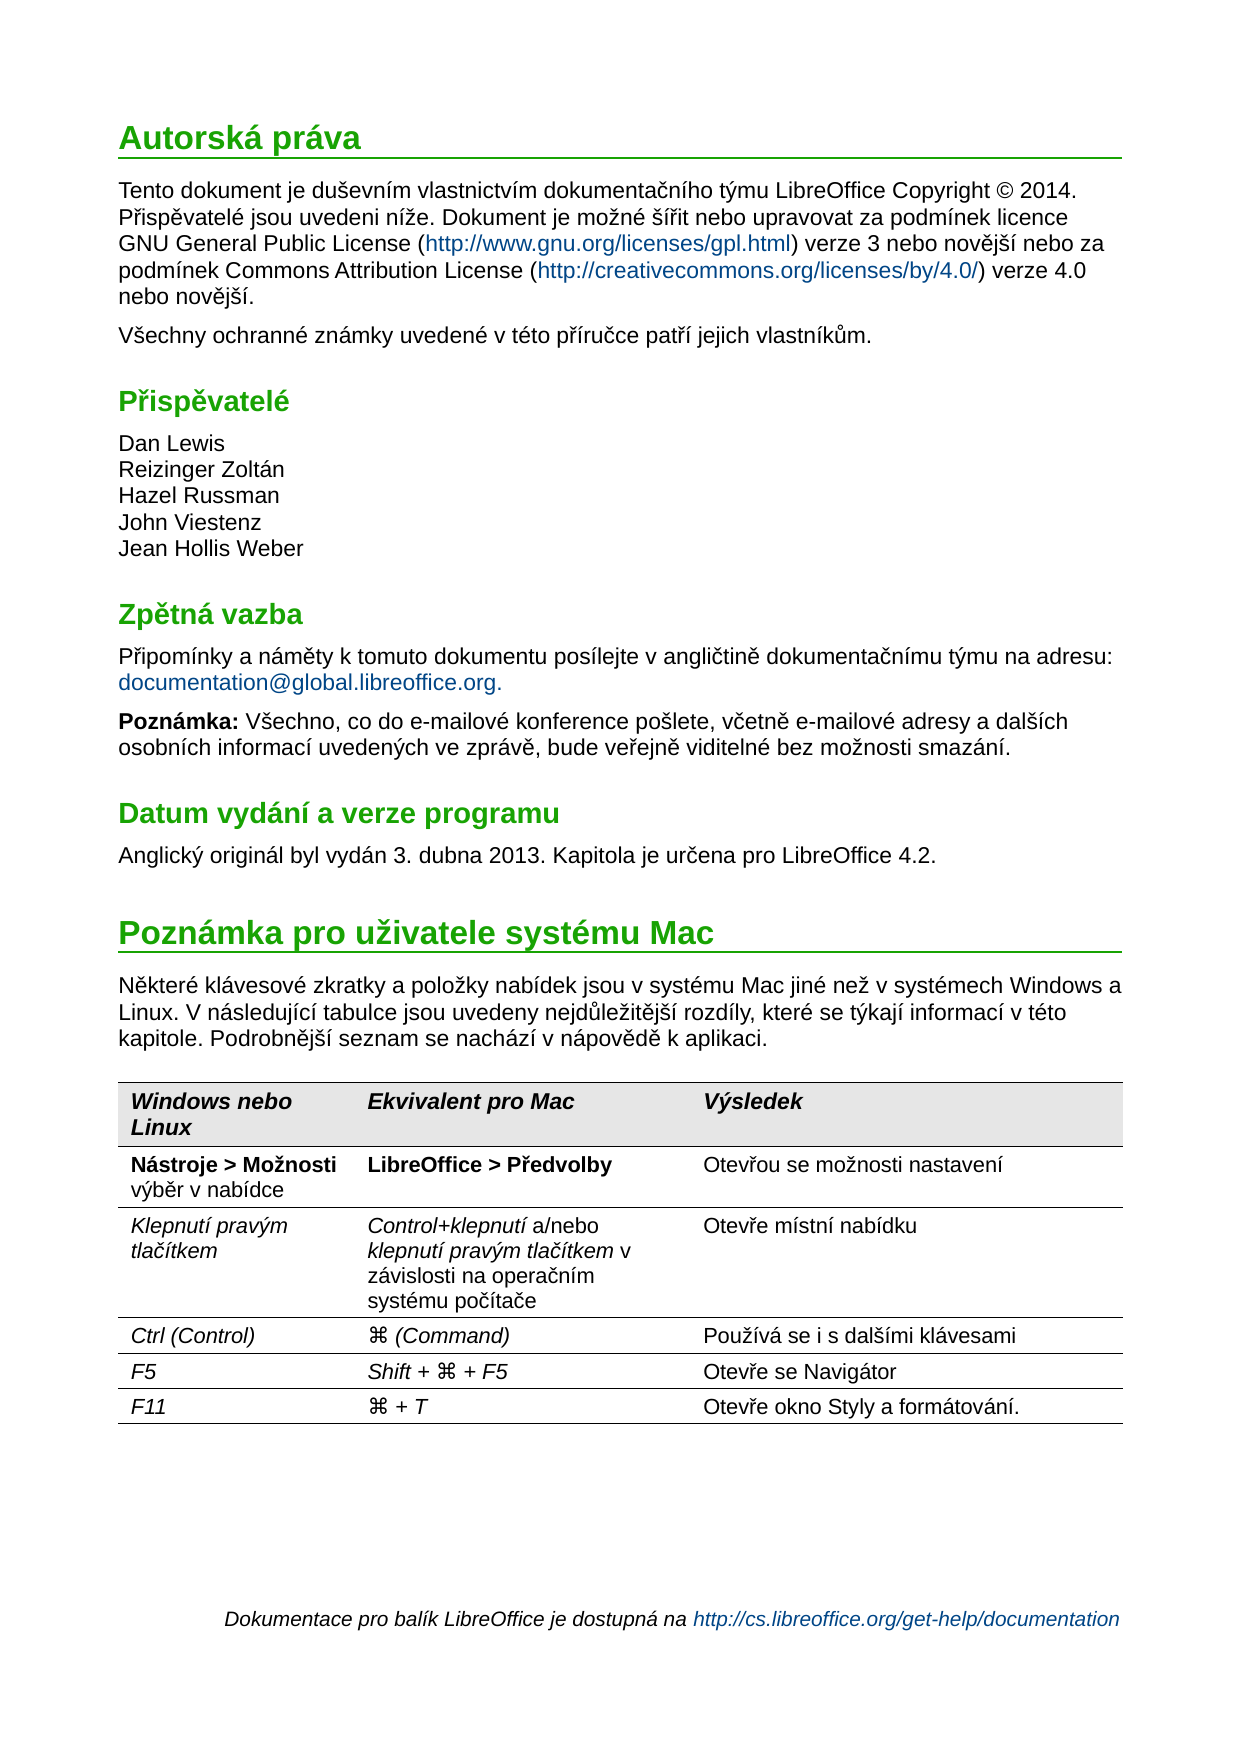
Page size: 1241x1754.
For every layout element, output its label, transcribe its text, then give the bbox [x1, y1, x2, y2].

table_cell Otevře okno Styly a formátování. [691, 1389, 1123, 1423]
subtitle Datum vydání a verze programu [118, 796, 1122, 830]
text Všechny ochranné známky uvedené v této příručce patří jejich vlastníkům. [118, 322, 1122, 348]
table_cell Shift + ⌘ + F5 [355, 1354, 691, 1388]
text Dan Lewis Reizinger Zoltán Hazel Russman John Viestenz Jean Hollis Weber [118, 429, 1122, 561]
table_header Ekvivalent pro Mac [355, 1083, 691, 1146]
text Tento dokument je duševním vlastnictvím dokumentačního týmu LibreOffice Copyright © 2014. Přispěvatelé jsou uvedeni níže. Dokument je možné šířit nebo upravovat za podmínek licence GNU General Public License (http://www.gnu.org/licenses/gpl.html) verze 3 nebo novější nebo za podmínek Commons Attribution License (http://creativecommons.org/licenses/by/4.0/) verze 4.0 nebo novější. [118, 177, 1122, 309]
text Připomínky a náměty k tomuto dokumentu posílejte v angličtině dokumentačnímu týmu na adresu: documentation@global.libreoffice.org. [118, 643, 1122, 696]
subtitle Zpětná vazba [118, 597, 1122, 630]
subtitle Poznámka pro uživatele systému Mac [118, 913, 1122, 951]
table_cell Otevře místní nabídku [691, 1208, 1123, 1317]
table_cell Control+klepnutí a/nebo klepnutí pravým tlačítkem v závislosti na operačním systému počítače [355, 1208, 691, 1317]
text Některé klávesové zkratky a položky nabídek jsou v systému Mac jiné než v systémech Windows a Linux. V následující tabulce jsou uvedeny nejdůležitější rozdíly, které se týkají informací v této kapitole. Podrobnější seznam se nachází v nápovědě k aplikaci. [118, 972, 1122, 1051]
table_cell Ctrl (Control) [118, 1318, 355, 1353]
table_cell ⌘ (Command) [355, 1318, 691, 1353]
table_cell F11 [118, 1389, 355, 1423]
table_cell ⌘ + T [355, 1389, 691, 1423]
table_header Výsledek [691, 1083, 1123, 1146]
subtitle Přispěvatelé [118, 384, 1122, 417]
table_cell LibreOffice > Předvolby [355, 1147, 691, 1207]
table_header Windows nebo Linux [118, 1083, 355, 1146]
text Poznámka: Všechno, co do e-mailové konference pošlete, včetně e-mailové adresy a dalších osobních informací uvedených ve zprávě, bude veřejně viditelné bez možnosti smazání. [118, 708, 1122, 761]
table_cell F5 [118, 1354, 355, 1388]
text Anglický originál byl vydán 3. dubna 2013. Kapitola je určena pro LibreOffice 4.2. [118, 842, 1122, 868]
subtitle Autorská práva [118, 118, 1122, 157]
table_cell Otevře se Navigátor [691, 1354, 1123, 1388]
table_cell Nástroje > Možnosti výběr v nabídce [118, 1147, 355, 1207]
table_cell Používá se i s dalšími klávesami [691, 1318, 1123, 1353]
table_cell Otevřou se možnosti nastavení [691, 1147, 1123, 1207]
table_cell Klepnutí pravým tlačítkem [118, 1208, 355, 1317]
